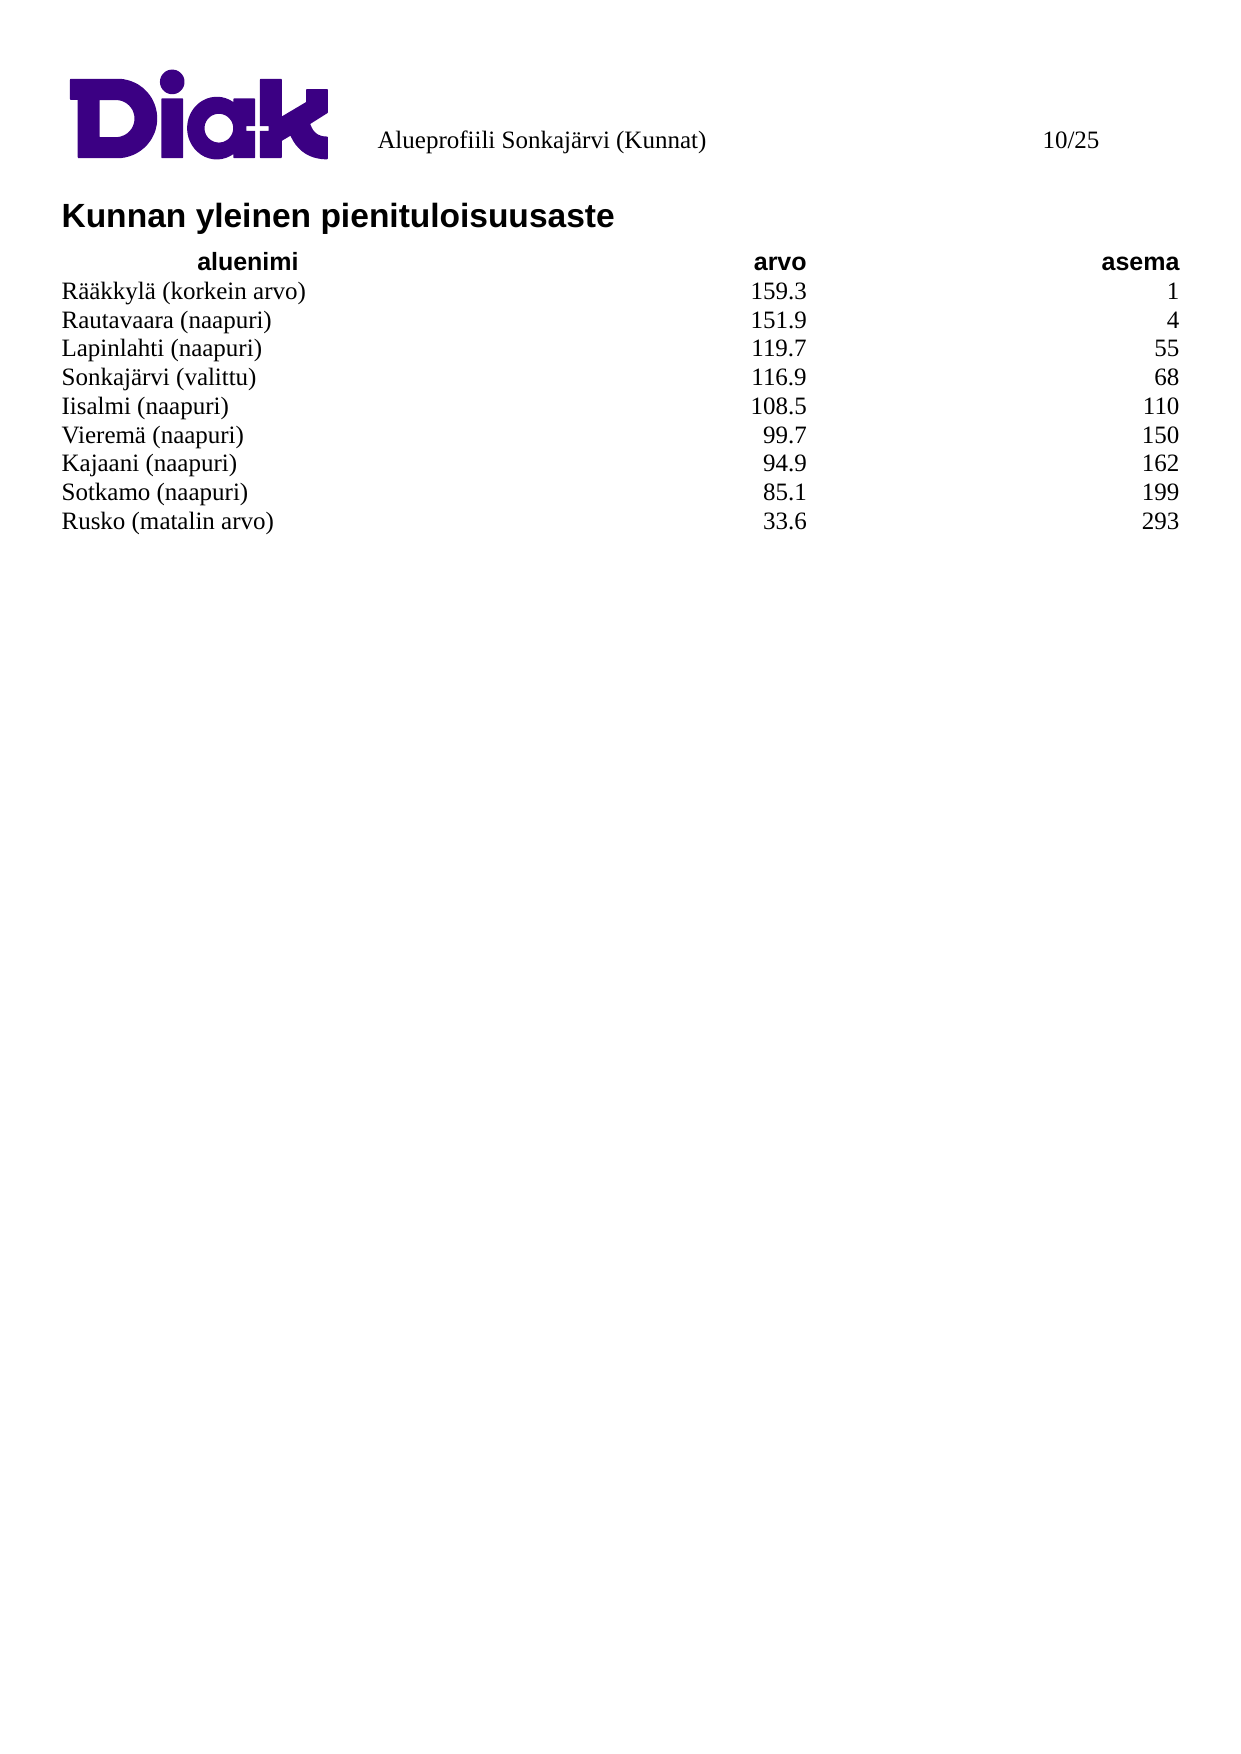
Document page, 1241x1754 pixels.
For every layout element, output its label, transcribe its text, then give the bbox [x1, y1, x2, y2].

table_header aluenimi [61, 247, 434, 276]
table_cell 116.9 [434, 362, 806, 391]
table_cell 4 [806, 305, 1179, 333]
table_cell Rääkkylä (korkein arvo) [61, 276, 434, 305]
subtitle Kunnan yleinen pienituloisuusaste [61, 196, 1179, 235]
table_cell Rusko (matalin arvo) [61, 506, 434, 535]
table_cell 94.9 [434, 449, 806, 477]
table_cell 33.6 [434, 506, 806, 535]
table_cell 108.5 [434, 391, 806, 420]
table_cell Sotkamo (naapuri) [61, 477, 434, 506]
table_cell Lapinlahti (naapuri) [61, 334, 434, 362]
table_header asema [806, 247, 1179, 276]
table_cell 150 [806, 420, 1179, 448]
table_cell 119.7 [434, 334, 806, 362]
table_cell 159.3 [434, 276, 806, 305]
table_cell Vieremä (naapuri) [61, 420, 434, 448]
table_cell 199 [806, 477, 1179, 506]
table_cell 151.9 [434, 305, 806, 333]
table_cell Kajaani (naapuri) [61, 449, 434, 477]
table_cell Sonkajärvi (valittu) [61, 362, 434, 391]
table_cell 68 [806, 362, 1179, 391]
table_cell Iisalmi (naapuri) [61, 391, 434, 420]
table_header arvo [434, 247, 806, 276]
table_cell 99.7 [434, 420, 806, 448]
table_cell 85.1 [434, 477, 806, 506]
table_cell 293 [806, 506, 1179, 535]
table_cell 110 [806, 391, 1179, 420]
table_cell Rautavaara (naapuri) [61, 305, 434, 333]
table_cell 55 [806, 334, 1179, 362]
table_cell 1 [806, 276, 1179, 305]
table_cell 162 [806, 449, 1179, 477]
